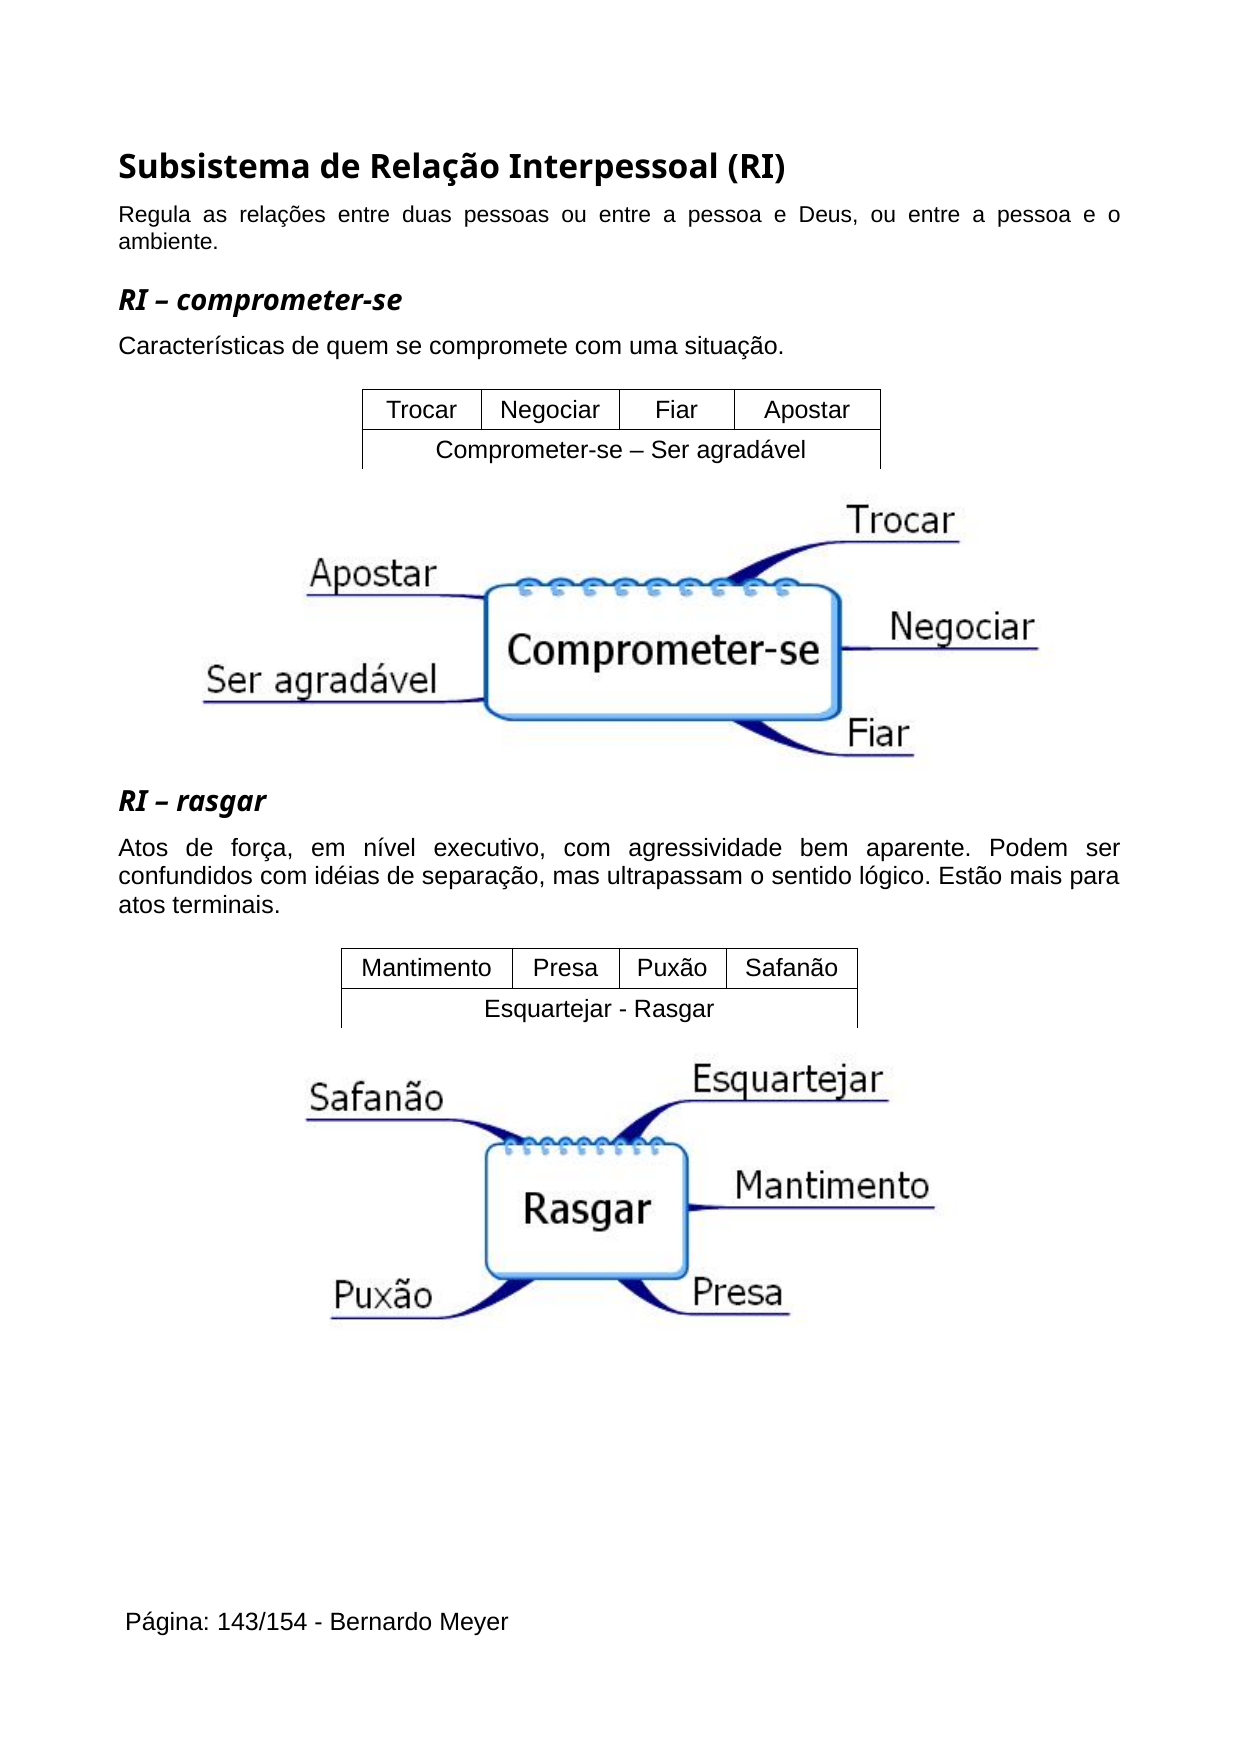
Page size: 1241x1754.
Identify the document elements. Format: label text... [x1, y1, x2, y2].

picture [177, 469, 1063, 781]
table_header Safanão [727, 949, 857, 988]
table_header Trocar [363, 390, 481, 429]
subtitle RI – rasgar [118, 781, 1122, 820]
table_header Apostar [735, 390, 880, 429]
table_cell Comprometer-se – Ser agradável [363, 430, 880, 469]
subtitle RI – comprometer-se [118, 279, 1122, 319]
table_header Puxão [620, 949, 726, 988]
text Regula as relações entre duas pessoas ou entre a pessoa e Deus, ou entre a pessoa e o ambiente. [118, 201, 1122, 254]
picture [281, 1028, 959, 1343]
text Características de quem se compromete com uma situação. [118, 331, 1122, 360]
table_header Negociar [482, 390, 619, 429]
table_header Fiar [620, 390, 734, 429]
table_header Presa [513, 949, 619, 988]
table_header Mantimento [342, 949, 512, 988]
table_cell Esquartejar - Rasgar [342, 989, 857, 1028]
subtitle Subsistema de Relação Interpessoal (RI) [118, 143, 1122, 189]
text Atos de força, em nível executivo, com agressividade bem aparente. Podem ser confundidos com idéias de separação, mas ultrapassam o sentido lógico. Estão mais para atos terminais. [118, 833, 1122, 919]
